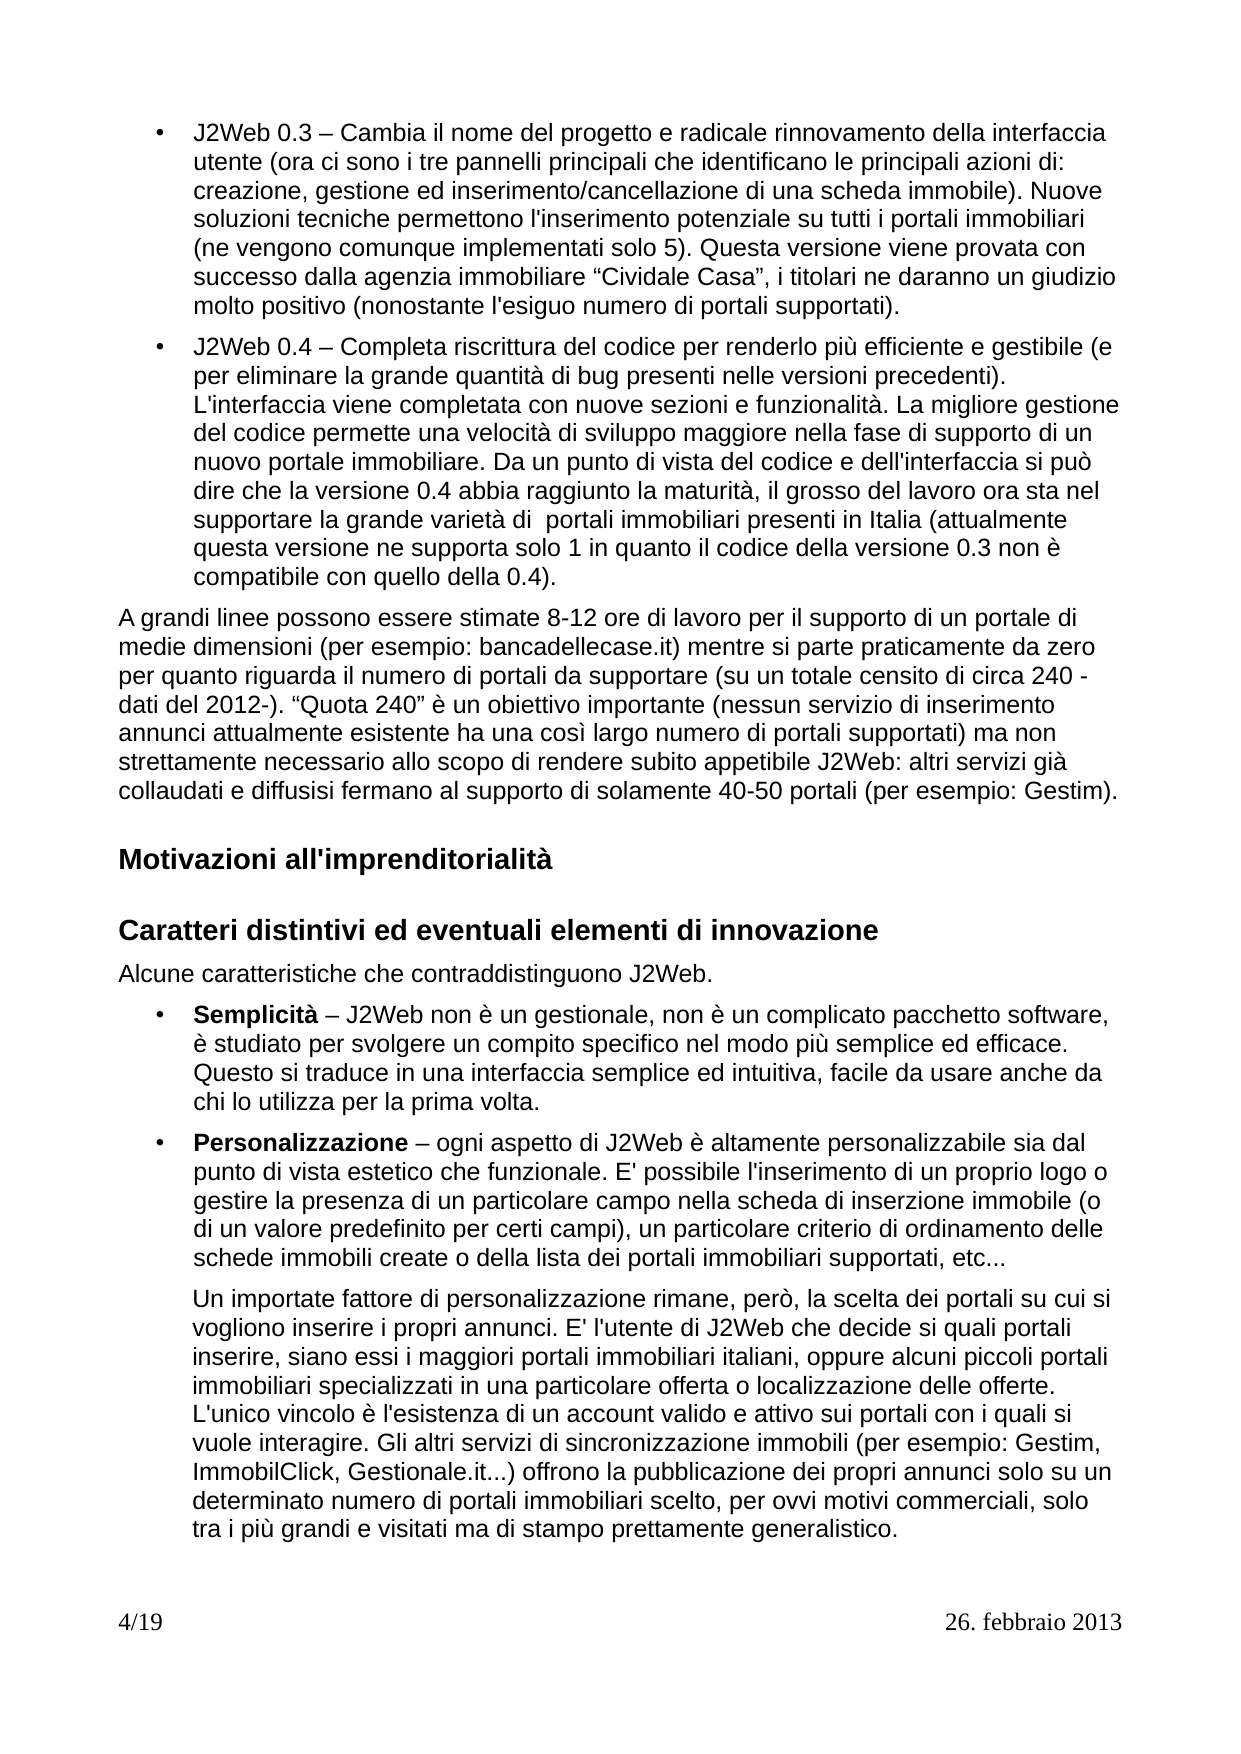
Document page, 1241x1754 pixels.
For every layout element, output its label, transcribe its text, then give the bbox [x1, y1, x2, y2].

text A grandi linee possono essere stimate 8-12 ore di lavoro per il supporto di un portale di medie dimensioni (per esempio: bancadellecase.it) mentre si parte praticamente da zero per quanto riguarda il numero di portali da supportare (su un totale censito di circa 240 -dati del 2012-). “Quota 240” è un obiettivo importante (nessun servizio di inserimento annunci attualmente esistente ha una così largo numero di portali supportati) ma non strettamente necessario allo scopo di rendere subito appetibile J2Web: altri servizi già collaudati e diffusisi fermano al supporto di solamente 40-50 portali (per esempio: Gestim). [118, 603, 1122, 804]
list J2Web 0.3 – Cambia il nome del progetto e radicale rinnovamento della interfaccia utente (ora ci sono i tre pannelli principali che identificano le principali azioni di: creazione, gestione ed inserimento/cancellazione di una scheda immobile). Nuove soluzioni tecniche permettono l'inserimento potenziale su tutti i portali immobiliari (ne vengono comunque implementati solo 5). Questa versione viene provata con successo dalla agenzia immobiliare “Cividale Casa”, i titolari ne daranno un giudizio molto positivo (nonostante l'esiguo numero di portali supportati). [156, 118, 1122, 319]
list Personalizzazione – ogni aspetto di J2Web è altamente personalizzabile sia dal punto di vista estetico che funzionale. E' possibile l'inserimento di un proprio logo o gestire la presenza di un particolare campo nella scheda di inserzione immobile (o di un valore predefinito per certi campi), un particolare criterio di ordinamento delle schede immobili create o della lista dei portali immobiliari supportati, etc... [156, 1128, 1122, 1272]
subtitle Motivazioni all'imprenditorialità [118, 842, 1122, 876]
list Semplicità – J2Web non è un gestionale, non è un complicato pacchetto software, è studiato per svolgere un compito specifico nel modo più semplice ed efficace. Questo si traduce in una interfaccia semplice ed intuitiva, facile da usare anche da chi lo utilizza per la prima volta. [156, 1000, 1122, 1116]
text Un importate fattore di personalizzazione rimane, però, la scelta dei portali su cui si vogliono inserire i propri annunci. E' l'utente di J2Web che decide si quali portali inserire, siano essi i maggiori portali immobiliari italiani, oppure alcuni piccoli portali immobiliari specializzati in una particolare offerta o localizzazione delle offerte. L'unico vincolo è l'esistenza di un account valido e attivo sui portali con i quali si vuole interagire. Gli altri servizi di sincronizzazione immobili (per esempio: Gestim, ImmobilClick, Gestionale.it...) offrono la pubblicazione dei propri annunci solo su un determinato numero di portali immobiliari scelto, per ovvi motivi commerciali, solo tra i più grandi e visitati ma di stampo prettamente generalistico. [192, 1284, 1122, 1543]
subtitle Caratteri distintivi ed eventuali elementi di innovazione [118, 913, 1122, 947]
text Alcune caratteristiche che contraddistinguono J2Web. [118, 959, 1122, 988]
list J2Web 0.4 – Completa riscrittura del codice per renderlo più efficiente e gestibile (e per eliminare la grande quantità di bug presenti nelle versioni precedenti). L'interfaccia viene completata con nuove sezioni e funzionalità. La migliore gestione del codice permette una velocità di sviluppo maggiore nella fase di supporto di un nuovo portale immobiliare. Da un punto di vista del codice e dell'interfaccia si può dire che la versione 0.4 abbia raggiunto la maturità, il grosso del lavoro ora sta nel supportare la grande varietà di portali immobiliari presenti in Italia (attualmente questa versione ne supporta solo 1 in quanto il codice della versione 0.3 non è compatibile con quello della 0.4). [156, 332, 1122, 591]
